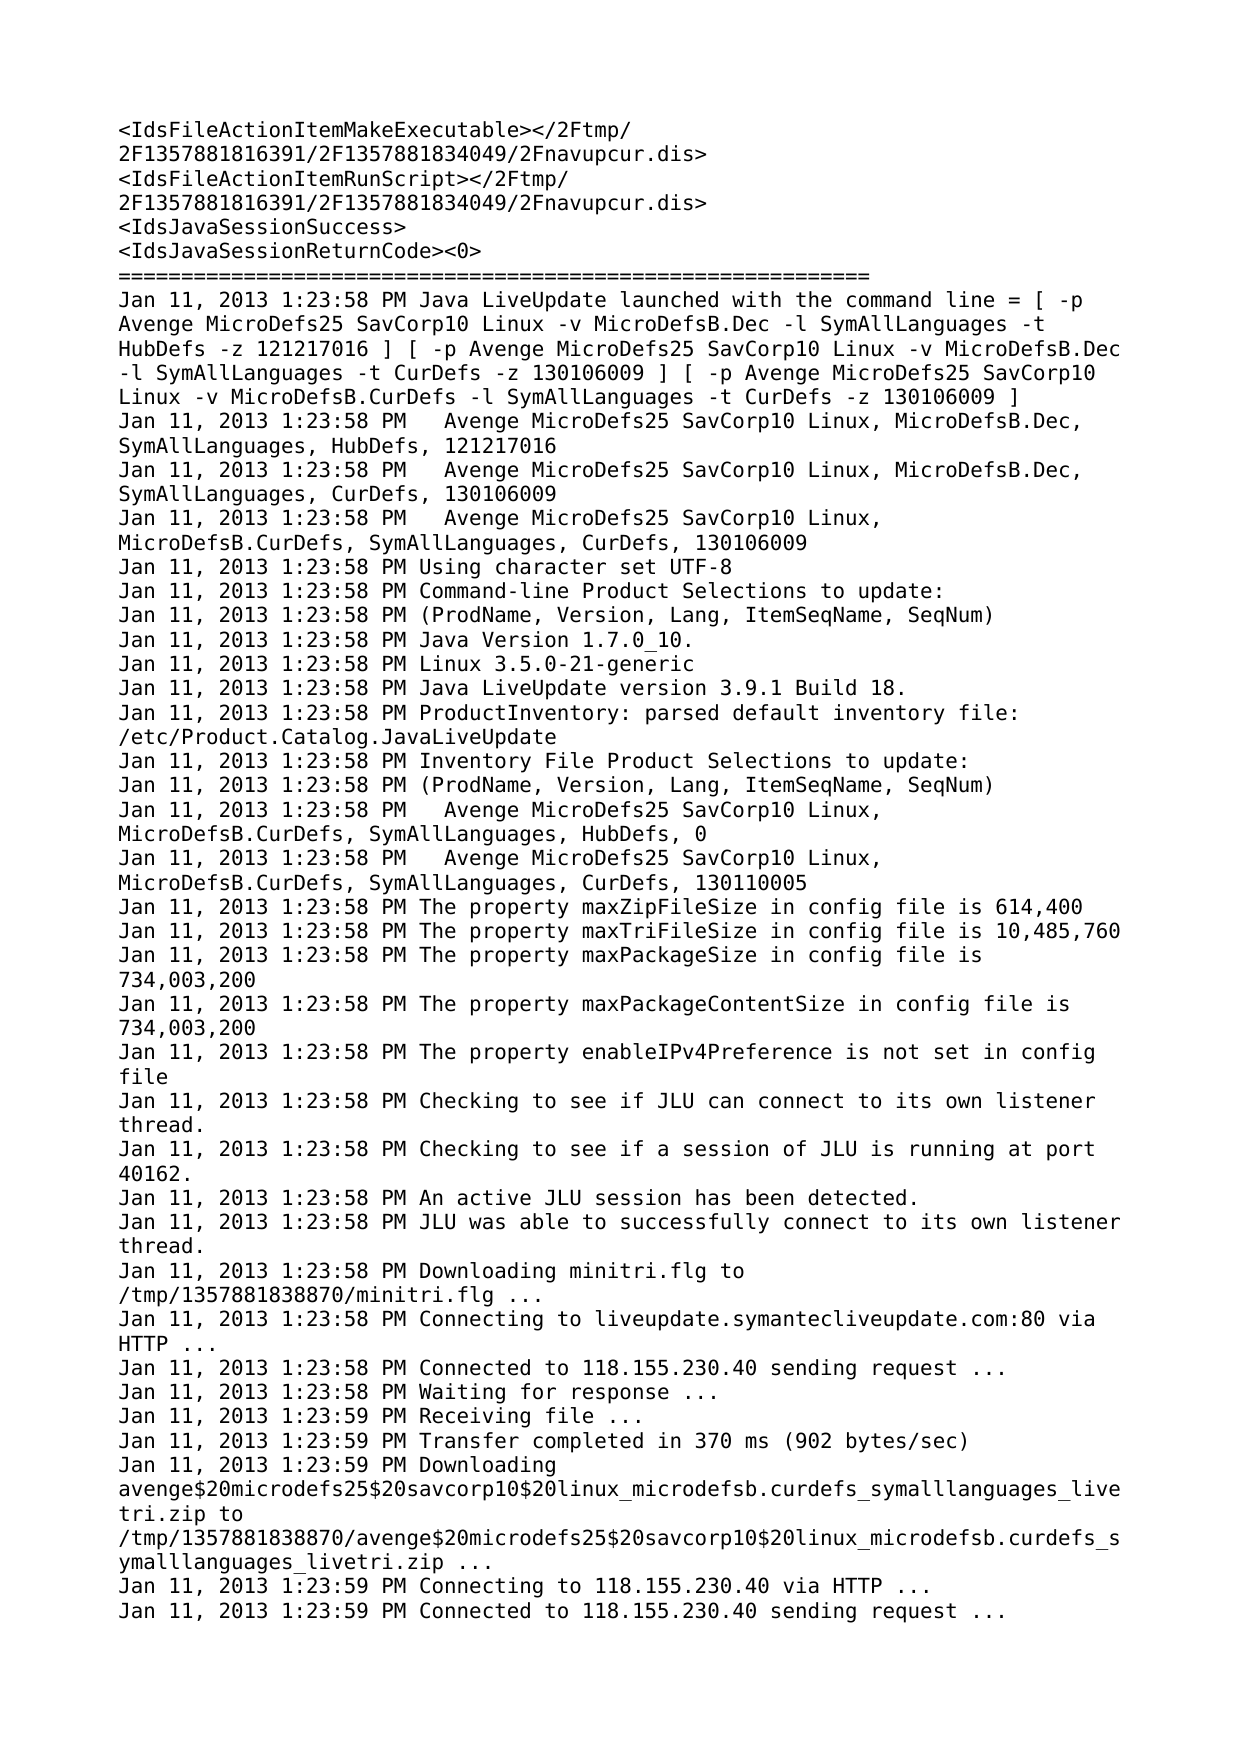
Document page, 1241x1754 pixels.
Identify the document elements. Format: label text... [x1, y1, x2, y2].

text Jan 11, 2013 1:23:58 PM Avenge MicroDefs25 SavCorp10 Linux, MicroDefsB.Dec, SymAllLanguages, CurDefs, 130106009 [118, 458, 1122, 506]
text Jan 11, 2013 1:23:58 PM (ProdName, Version, Lang, ItemSeqName, SeqNum) [118, 603, 1122, 628]
text Jan 11, 2013 1:23:58 PM Linux 3.5.0-21-generic [118, 652, 1122, 676]
text <IdsFileActionItemRunScript></2Ftmp/2F1357881816391/2F1357881834049/2Fnavupcur.dis> [118, 167, 1122, 215]
text Jan 11, 2013 1:23:58 PM Connecting to liveupdate.symantecliveupdate.com:80 via HTTP ... [118, 1307, 1122, 1356]
text Jan 11, 2013 1:23:58 PM The property maxZipFileSize in config file is 614,400 [118, 895, 1122, 919]
text Jan 11, 2013 1:23:58 PM Avenge MicroDefs25 SavCorp10 Linux, MicroDefsB.CurDefs, SymAllLanguages, CurDefs, 130106009 [118, 506, 1122, 555]
text Jan 11, 2013 1:23:58 PM Java LiveUpdate launched with the command line = [ -p Avenge MicroDefs25 SavCorp10 Linux -v MicroDefsB.Dec -l SymAllLanguages -t HubDefs -z 121217016 ] [ -p Avenge MicroDefs25 SavCorp10 Linux -v MicroDefsB.Dec -l SymAllLanguages -t CurDefs -z 130106009 ] [ -p Avenge MicroDefs25 SavCorp10 Linux -v MicroDefsB.CurDefs -l SymAllLanguages -t CurDefs -z 130106009 ] [118, 288, 1122, 409]
text <IdsFileActionItemMakeExecutable></2Ftmp/2F1357881816391/2F1357881834049/2Fnavupcur.dis> [118, 118, 1122, 167]
text Jan 11, 2013 1:23:58 PM Java Version 1.7.0_10. [118, 628, 1122, 652]
text Jan 11, 2013 1:23:58 PM Checking to see if JLU can connect to its own listener thread. [118, 1089, 1122, 1137]
text Jan 11, 2013 1:23:58 PM ProductInventory: parsed default inventory file: /etc/Product.Catalog.JavaLiveUpdate [118, 701, 1122, 749]
text Jan 11, 2013 1:23:58 PM The property enableIPv4Preference is not set in config file [118, 1040, 1122, 1089]
text Jan 11, 2013 1:23:58 PM The property maxTriFileSize in config file is 10,485,760 [118, 919, 1122, 943]
text Jan 11, 2013 1:23:58 PM Command-line Product Selections to update: [118, 579, 1122, 603]
text Jan 11, 2013 1:23:58 PM Avenge MicroDefs25 SavCorp10 Linux, MicroDefsB.Dec, SymAllLanguages, HubDefs, 121217016 [118, 409, 1122, 458]
text Jan 11, 2013 1:23:58 PM Checking to see if a session of JLU is running at port 40162. [118, 1137, 1122, 1186]
text <IdsJavaSessionReturnCode><0> [118, 239, 1122, 264]
text <IdsJavaSessionSuccess> [118, 215, 1122, 239]
text Jan 11, 2013 1:23:59 PM Connecting to 118.155.230.40 via HTTP ... [118, 1574, 1122, 1599]
text Jan 11, 2013 1:23:58 PM The property maxPackageContentSize in config file is 734,003,200 [118, 992, 1122, 1040]
text Jan 11, 2013 1:23:58 PM Waiting for response ... [118, 1380, 1122, 1404]
text Jan 11, 2013 1:23:58 PM Java LiveUpdate version 3.9.1 Build 18. [118, 676, 1122, 701]
text Jan 11, 2013 1:23:58 PM The property maxPackageSize in config file is 734,003,200 [118, 943, 1122, 992]
text Jan 11, 2013 1:23:59 PM Transfer completed in 370 ms (902 bytes/sec) [118, 1429, 1122, 1453]
text Jan 11, 2013 1:23:59 PM Receiving file ... [118, 1404, 1122, 1429]
text Jan 11, 2013 1:23:58 PM An active JLU session has been detected. [118, 1186, 1122, 1210]
text Jan 11, 2013 1:23:58 PM Inventory File Product Selections to update: [118, 749, 1122, 773]
text Jan 11, 2013 1:23:58 PM Downloading minitri.flg to /tmp/1357881838870/minitri.flg ... [118, 1259, 1122, 1307]
text ============================================================ [118, 264, 1122, 288]
text Jan 11, 2013 1:23:58 PM Using character set UTF-8 [118, 555, 1122, 579]
text Jan 11, 2013 1:23:58 PM JLU was able to successfully connect to its own listener thread. [118, 1210, 1122, 1259]
text Jan 11, 2013 1:23:58 PM Connected to 118.155.230.40 sending request ... [118, 1356, 1122, 1380]
text Jan 11, 2013 1:23:58 PM Avenge MicroDefs25 SavCorp10 Linux, MicroDefsB.CurDefs, SymAllLanguages, CurDefs, 130110005 [118, 846, 1122, 895]
text Jan 11, 2013 1:23:59 PM Connected to 118.155.230.40 sending request ... [118, 1599, 1122, 1623]
text Jan 11, 2013 1:23:58 PM (ProdName, Version, Lang, ItemSeqName, SeqNum) [118, 773, 1122, 798]
text Jan 11, 2013 1:23:59 PM Downloading avenge$20microdefs25$20savcorp10$20linux_microdefsb.curdefs_symalllanguages_livetri.zip to /tmp/1357881838870/avenge$20microdefs25$20savcorp10$20linux_microdefsb.curdefs_symalllanguages_livetri.zip ... [118, 1453, 1122, 1574]
text Jan 11, 2013 1:23:58 PM Avenge MicroDefs25 SavCorp10 Linux, MicroDefsB.CurDefs, SymAllLanguages, HubDefs, 0 [118, 798, 1122, 846]
